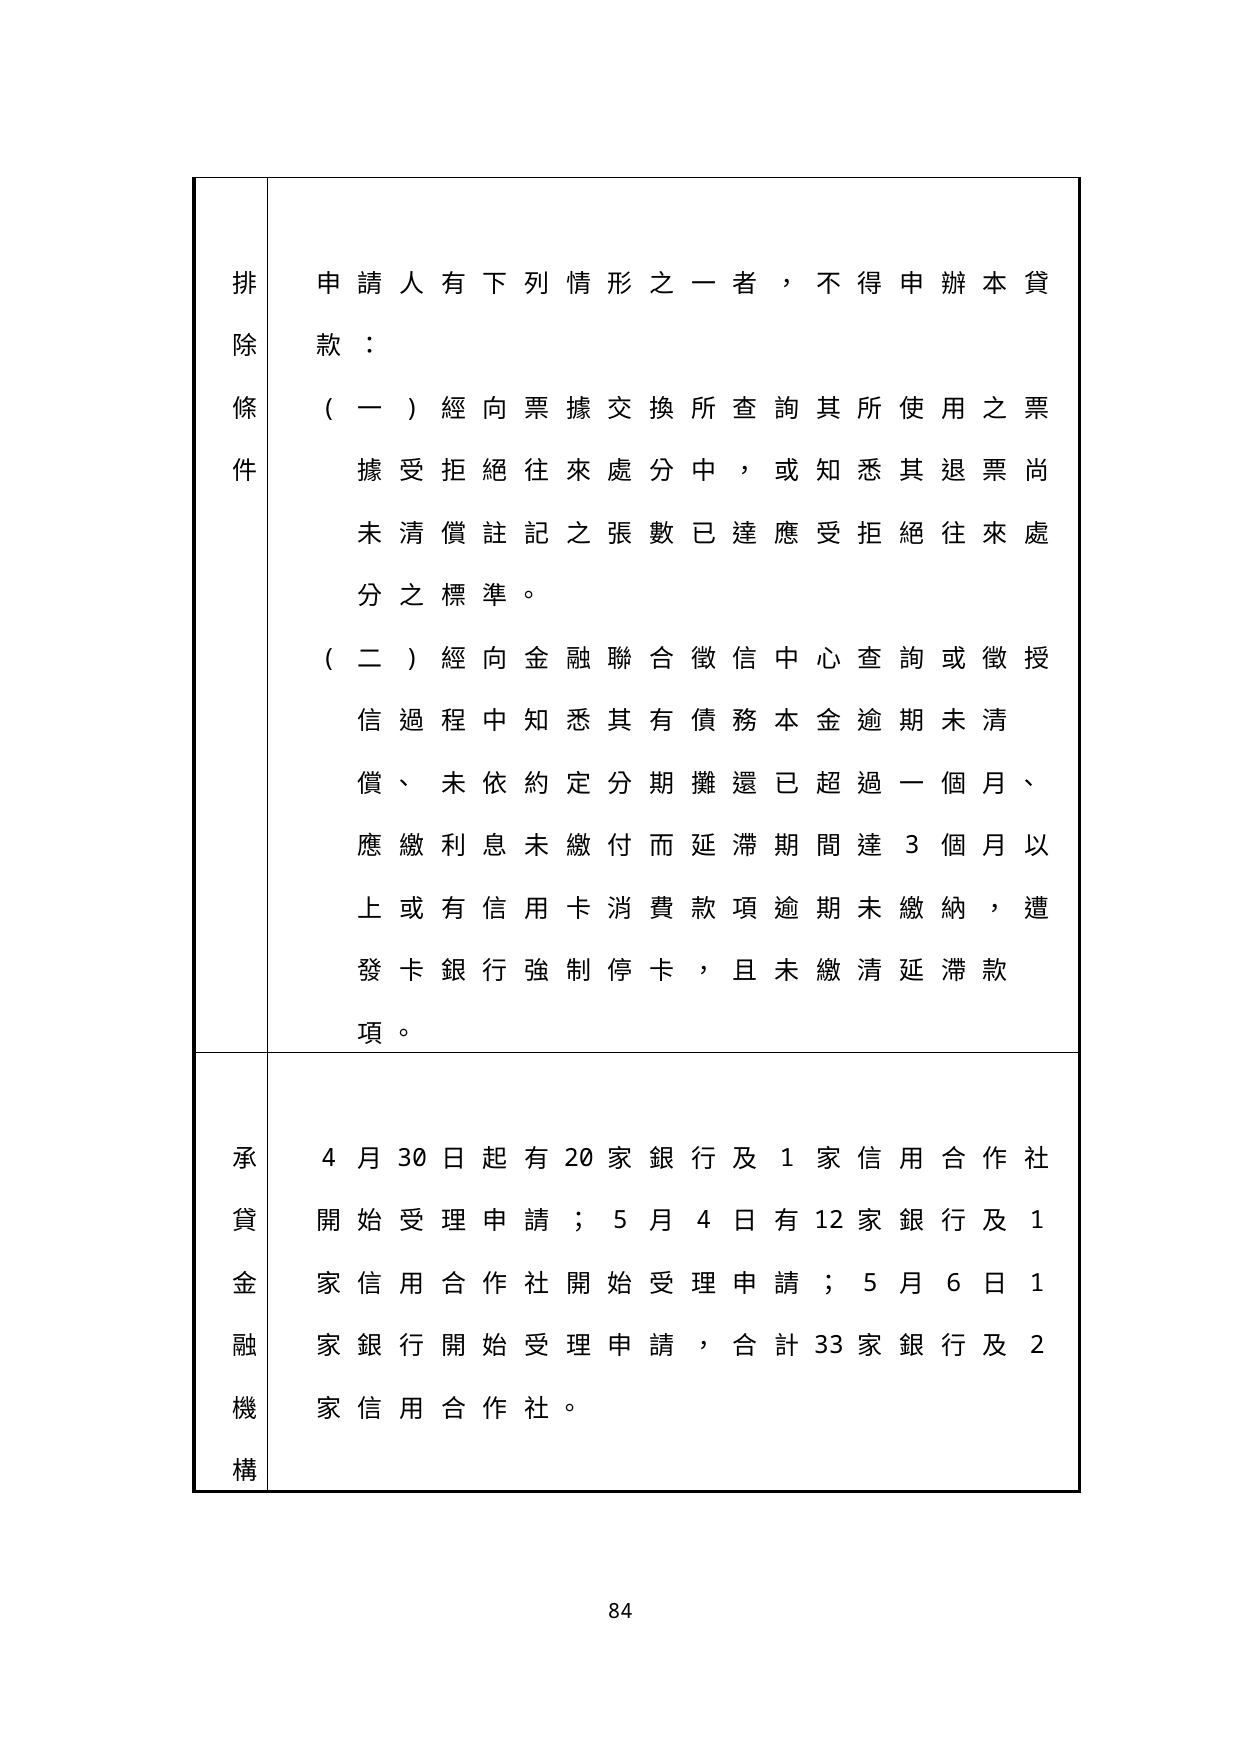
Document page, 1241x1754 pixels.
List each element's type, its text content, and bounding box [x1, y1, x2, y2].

table_cell 排除條件 [196, 178, 267, 1052]
table_cell 4月30日起有20家銀行及1家信用合作社開始受理申請；5月4日有12家銀行及1家信用合作社開始受理申請；5月6日1家銀行開始受理申請，合計33家銀行及2家信用合作社。 [268, 1053, 1078, 1490]
table_cell 申請人有下列情形之一者，不得申辦本貸款： (一)經向票據交換所查詢其所使用之票據受拒絕往來處分中，或知悉其退票尚未清償註記之張數已達應受拒絕往來處分之標準。 (二)經向金融聯合徵信中心查詢或徵授信過程中知悉其有債務本金逾期未清償、未依約定分期攤還已超過一個月、應繳利息未繳付而延滯期間達3個月以上或有信用卡消費款項逾期未繳納，遭發卡銀行強制停卡，且未繳清延滯款項。 [268, 178, 1078, 1052]
table_cell 承貸金融機構 [196, 1053, 267, 1490]
